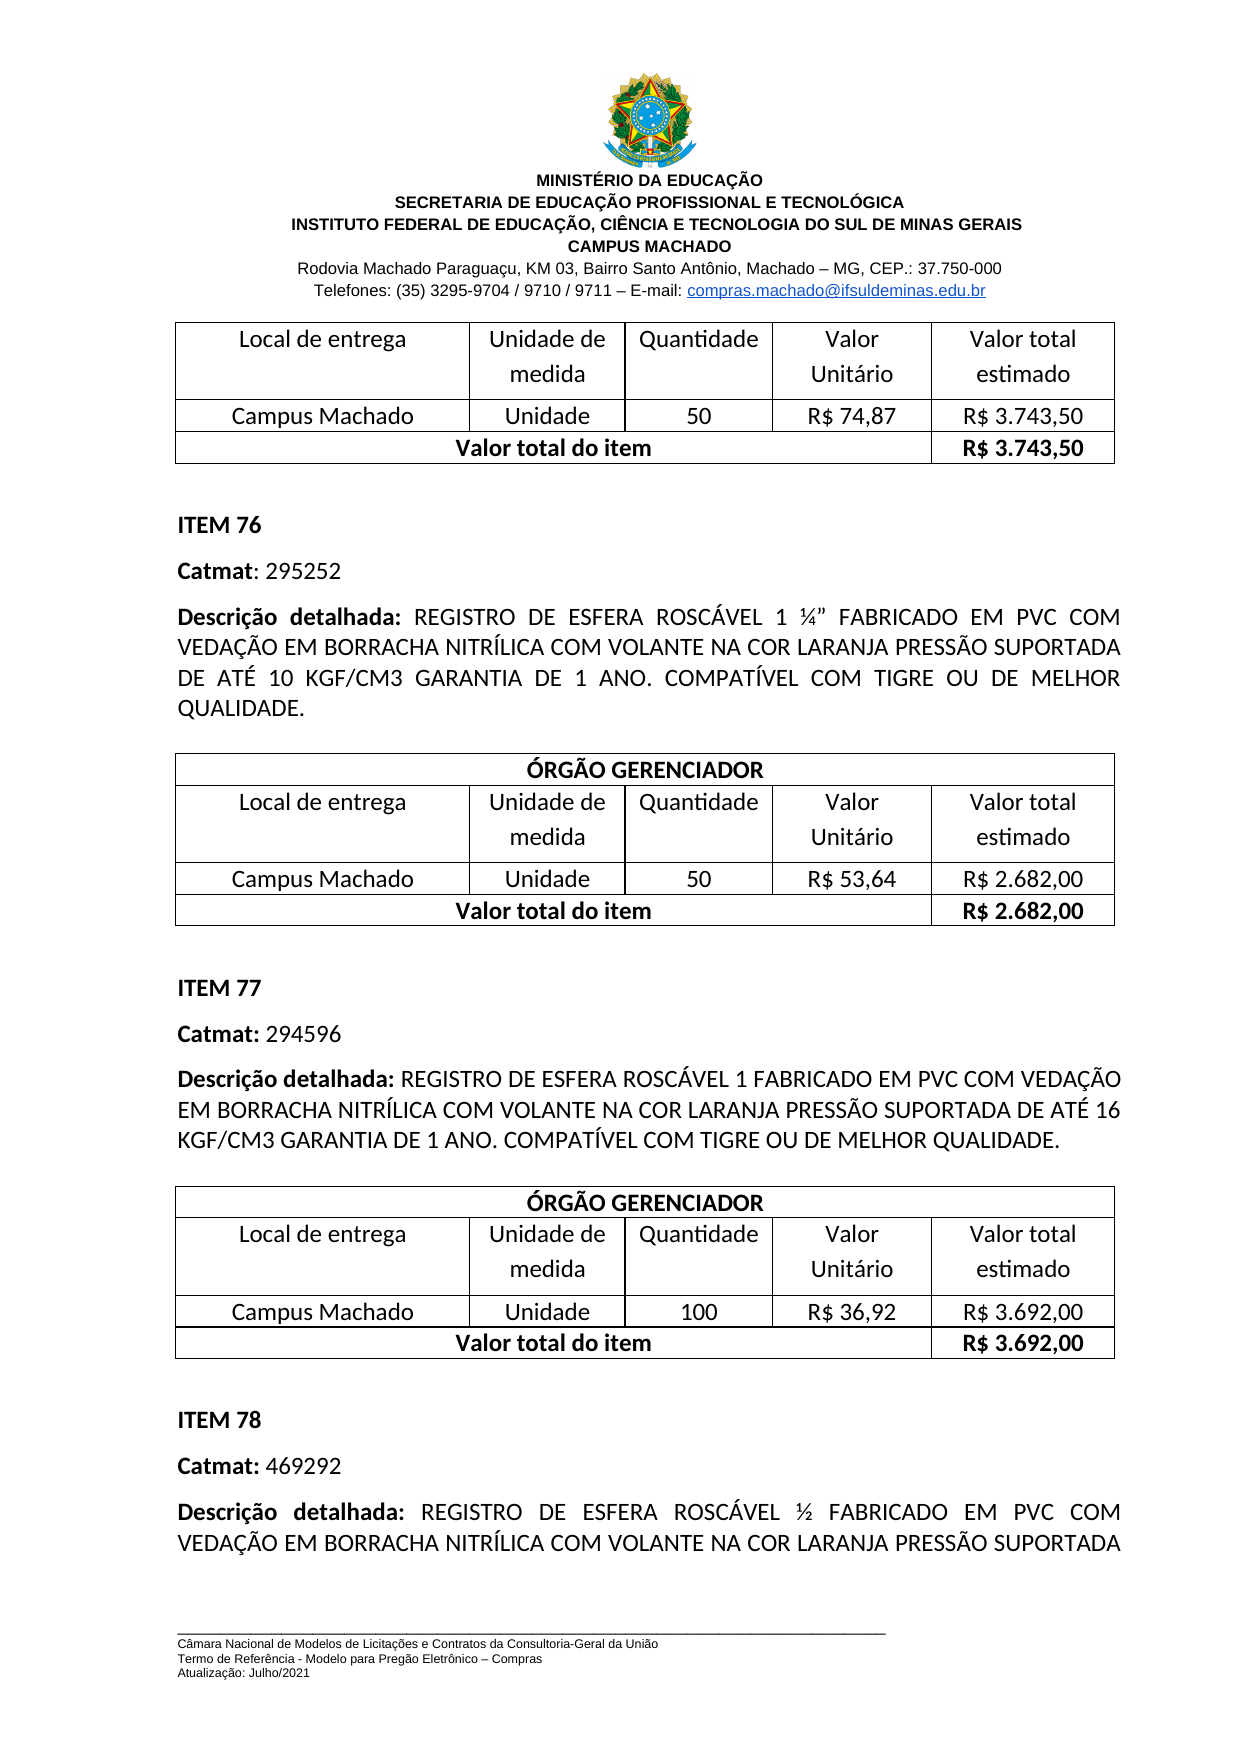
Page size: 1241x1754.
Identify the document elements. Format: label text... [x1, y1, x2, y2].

picture [603, 73, 697, 168]
table_cell R$ 36,92 [773, 1296, 931, 1326]
table_header ÓRGÃO GERENCIADOR [176, 754, 1114, 785]
table_cell Unidade de medida [470, 786, 624, 862]
table_cell Valor Unitário [773, 1218, 931, 1295]
text Catmat: 294596 [177, 1018, 1122, 1048]
text Descrição detalhada: REGISTRO DE ESFERA ROSCÁVEL ½ FABRICADO EM PVC COM VEDAÇÃO EM BORRACHA NITRÍLICA COM VOLANTE NA COR LARANJA PRESSÃO SUPORTADA [177, 1496, 1122, 1557]
table_cell R$ 74,87 [773, 400, 931, 431]
text Catmat: 469292 [177, 1450, 1122, 1481]
table_cell R$ 3.743,50 [932, 432, 1114, 462]
table_cell Valor total estimado [932, 786, 1114, 862]
picture [643, 163, 658, 168]
table_cell R$ 3.692,00 [932, 1328, 1114, 1358]
table_cell Campus Machado [176, 863, 469, 894]
picture [669, 149, 680, 155]
table_cell Local de entrega [176, 1218, 469, 1295]
table_cell 50 [626, 863, 772, 894]
table_cell Valor Unitário [773, 323, 931, 399]
table_cell Quantidade [626, 1218, 772, 1295]
text Descrição detalhada: REGISTRO DE ESFERA ROSCÁVEL 1 FABRICADO EM PVC COM VEDAÇÃO EM BORRACHA NITRÍLICA COM VOLANTE NA COR LARANJA PRESSÃO SUPORTADA DE ATÉ 16 KGF/CM3 GARANTIA DE 1 ANO. COMPATÍVEL COM TIGRE OU DE MELHOR QUALIDADE. [177, 1064, 1122, 1155]
table_cell R$ 3.692,00 [932, 1296, 1114, 1326]
table_cell Campus Machado [176, 400, 469, 431]
text ITEM 77 [177, 972, 1122, 1003]
table_cell Valor total estimado [932, 1218, 1114, 1295]
table_cell Campus Machado [176, 1296, 469, 1326]
table_cell 50 [626, 400, 772, 431]
table_cell Unidade [470, 400, 624, 431]
table_cell R$ 2.682,00 [932, 863, 1114, 894]
table_cell Valor Unitário [773, 786, 931, 862]
table_cell R$ 3.743,50 [932, 400, 1114, 431]
table_cell Unidade [470, 863, 624, 894]
table_cell Valor total do item [176, 432, 931, 462]
text ITEM 78 [177, 1405, 1122, 1435]
text Catmat: 295252 [177, 555, 1122, 585]
table_cell Valor total estimado [932, 323, 1114, 399]
table_cell R$ 53,64 [773, 863, 931, 894]
table_cell Valor total do item [176, 895, 931, 925]
text ITEM 76 [177, 509, 1122, 540]
table_cell Unidade [470, 1296, 624, 1326]
table_cell Local de entrega [176, 786, 469, 862]
table_cell Valor total do item [176, 1328, 931, 1358]
table_cell Unidade de medida [470, 1218, 624, 1295]
table_cell Quantidade [626, 786, 772, 862]
table_header ÓRGÃO GERENCIADOR [176, 1187, 1114, 1217]
table_cell R$ 2.682,00 [932, 895, 1114, 925]
table_cell 100 [626, 1296, 772, 1326]
table_cell Unidade de medida [470, 323, 624, 399]
table_cell Quantidade [626, 323, 772, 399]
text Descrição detalhada: REGISTRO DE ESFERA ROSCÁVEL 1 ¼” FABRICADO EM PVC COM VEDAÇÃO EM BORRACHA NITRÍLICA COM VOLANTE NA COR LARANJA PRESSÃO SUPORTADA DE ATÉ 10 KGF/CM3 GARANTIA DE 1 ANO. COMPATÍVEL COM TIGRE OU DE MELHOR QUALIDADE. [177, 601, 1122, 723]
table_cell Local de entrega [176, 323, 469, 399]
